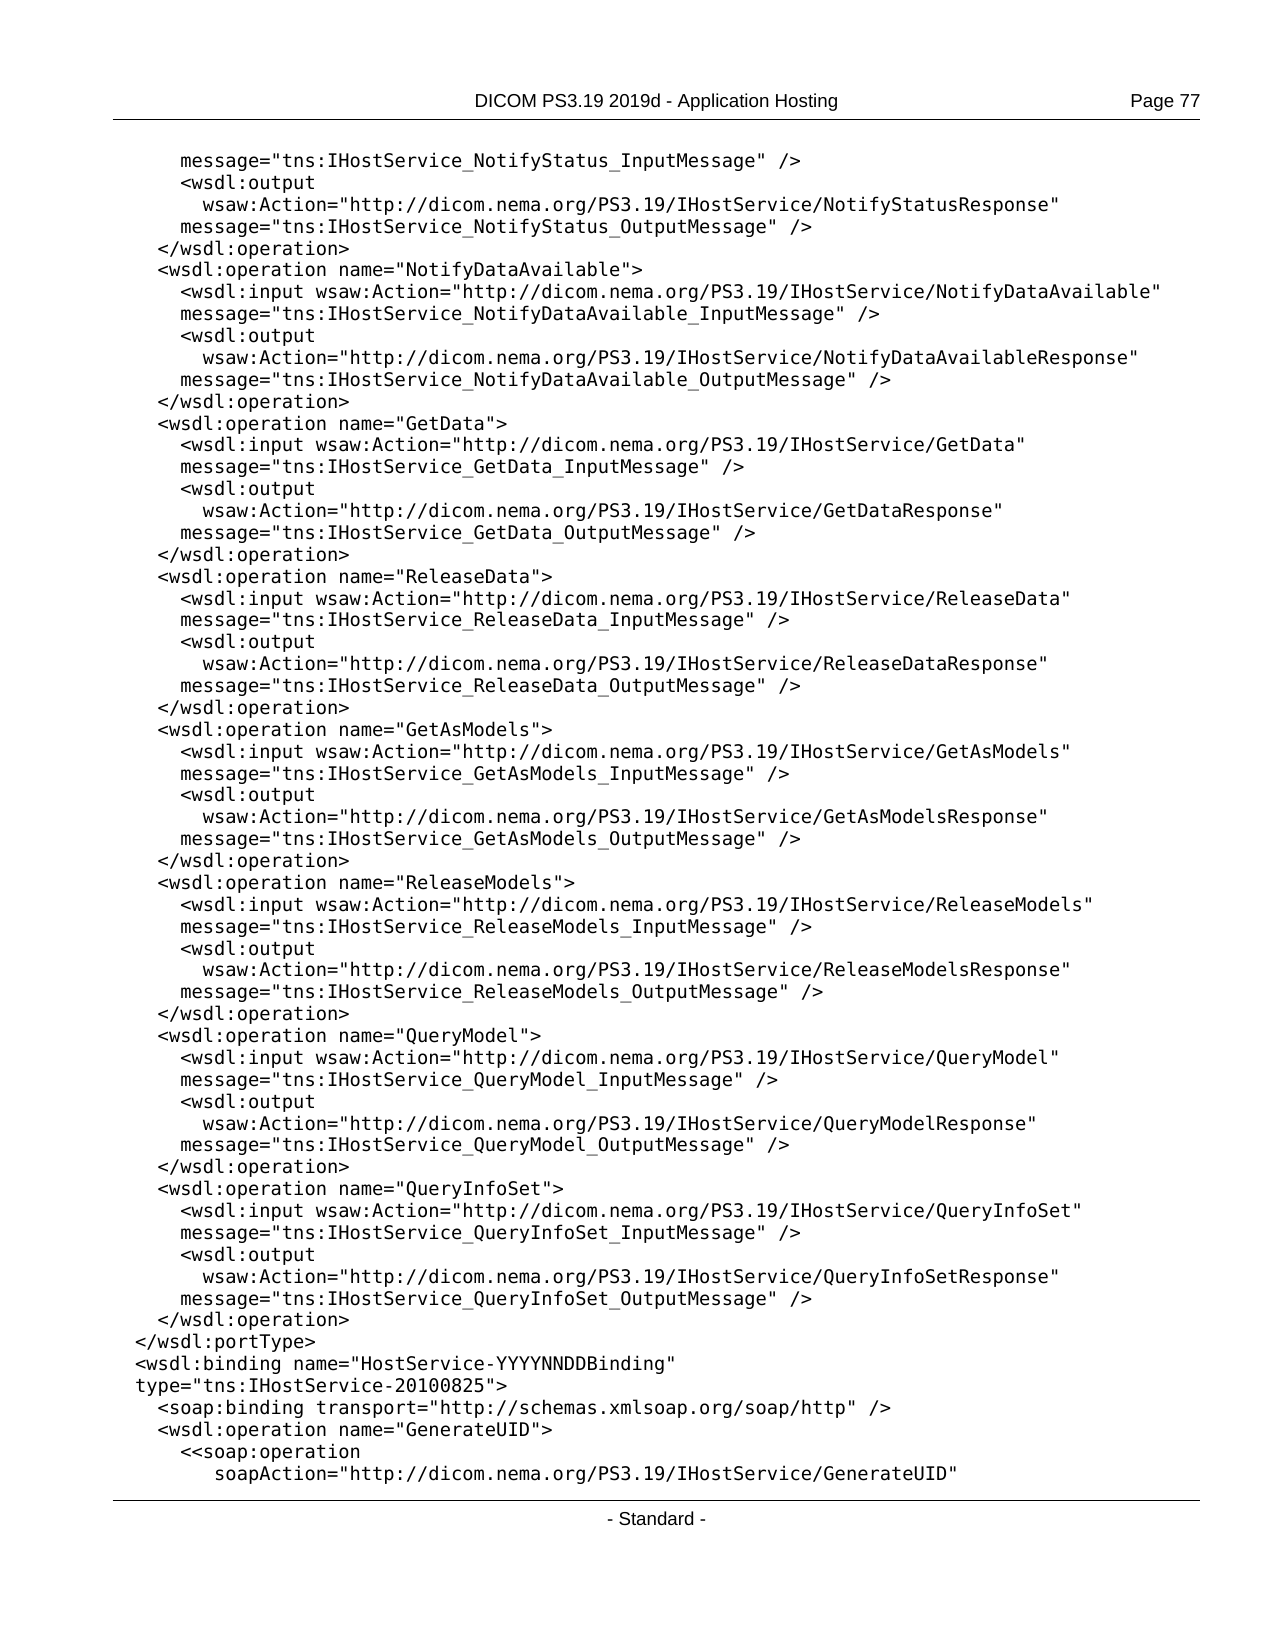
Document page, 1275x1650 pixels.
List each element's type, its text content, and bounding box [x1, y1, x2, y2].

text message="tns:IHostService_NotifyStatus_InputMessage" /> <wsdl:output wsaw:Action="http://dicom.nema.org/PS3.19/IHostService/NotifyStatusResponse" message="tns:IHostService_NotifyStatus_OutputMessage" /> </wsdl:operation> <wsdl:operation name="NotifyDataAvailable"> <wsdl:input wsaw:Action="http://dicom.nema.org/PS3.19/IHostService/NotifyDataAvailable" message="tns:IHostService_NotifyDataAvailable_InputMessage" /> <wsdl:output wsaw:Action="http://dicom.nema.org/PS3.19/IHostService/NotifyDataAvailableResponse" message="tns:IHostService_NotifyDataAvailable_OutputMessage" /> </wsdl:operation> <wsdl:operation name="GetData"> <wsdl:input wsaw:Action="http://dicom.nema.org/PS3.19/IHostService/GetData" message="tns:IHostService_GetData_InputMessage" /> <wsdl:output wsaw:Action="http://dicom.nema.org/PS3.19/IHostService/GetDataResponse" message="tns:IHostService_GetData_OutputMessage" /> </wsdl:operation> <wsdl:operation name="ReleaseData"> <wsdl:input wsaw:Action="http://dicom.nema.org/PS3.19/IHostService/ReleaseData" message="tns:IHostService_ReleaseData_InputMessage" /> <wsdl:output wsaw:Action="http://dicom.nema.org/PS3.19/IHostService/ReleaseDataResponse" message="tns:IHostService_ReleaseData_OutputMessage" /> </wsdl:operation> <wsdl:operation name="GetAsModels"> <wsdl:input wsaw:Action="http://dicom.nema.org/PS3.19/IHostService/GetAsModels" message="tns:IHostService_GetAsModels_InputMessage" /> <wsdl:output wsaw:Action="http://dicom.nema.org/PS3.19/IHostService/GetAsModelsResponse" message="tns:IHostService_GetAsModels_OutputMessage" /> </wsdl:operation> <wsdl:operation name="ReleaseModels"> <wsdl:input wsaw:Action="http://dicom.nema.org/PS3.19/IHostService/ReleaseModels" message="tns:IHostService_ReleaseModels_InputMessage" /> <wsdl:output wsaw:Action="http://dicom.nema.org/PS3.19/IHostService/ReleaseModelsResponse" message="tns:IHostService_ReleaseModels_OutputMessage" /> </wsdl:operation> <wsdl:operation name="QueryModel"> <wsdl:input wsaw:Action="http://dicom.nema.org/PS3.19/IHostService/QueryModel" message="tns:IHostService_QueryModel_InputMessage" /> <wsdl:output wsaw:Action="http://dicom.nema.org/PS3.19/IHostService/QueryModelResponse" message="tns:IHostService_QueryModel_OutputMessage" /> </wsdl:operation> <wsdl:operation name="QueryInfoSet"> <wsdl:input wsaw:Action="http://dicom.nema.org/PS3.19/IHostService/QueryInfoSet" message="tns:IHostService_QueryInfoSet_InputMessage" /> <wsdl:output wsaw:Action="http://dicom.nema.org/PS3.19/IHostService/QueryInfoSetResponse" message="tns:IHostService_QueryInfoSet_OutputMessage" /> </wsdl:operation> </wsdl:portType> <wsdl:binding name="HostService-YYYYNNDDBinding" type="tns:IHostService-20100825"> <soap:binding transport="http://schemas.xmlsoap.org/soap/http" /> <wsdl:operation name="GenerateUID"> <<soap:operation soapAction="http://dicom.nema.org/PS3.19/IHostService/GenerateUID" [112, 150, 1200, 1484]
